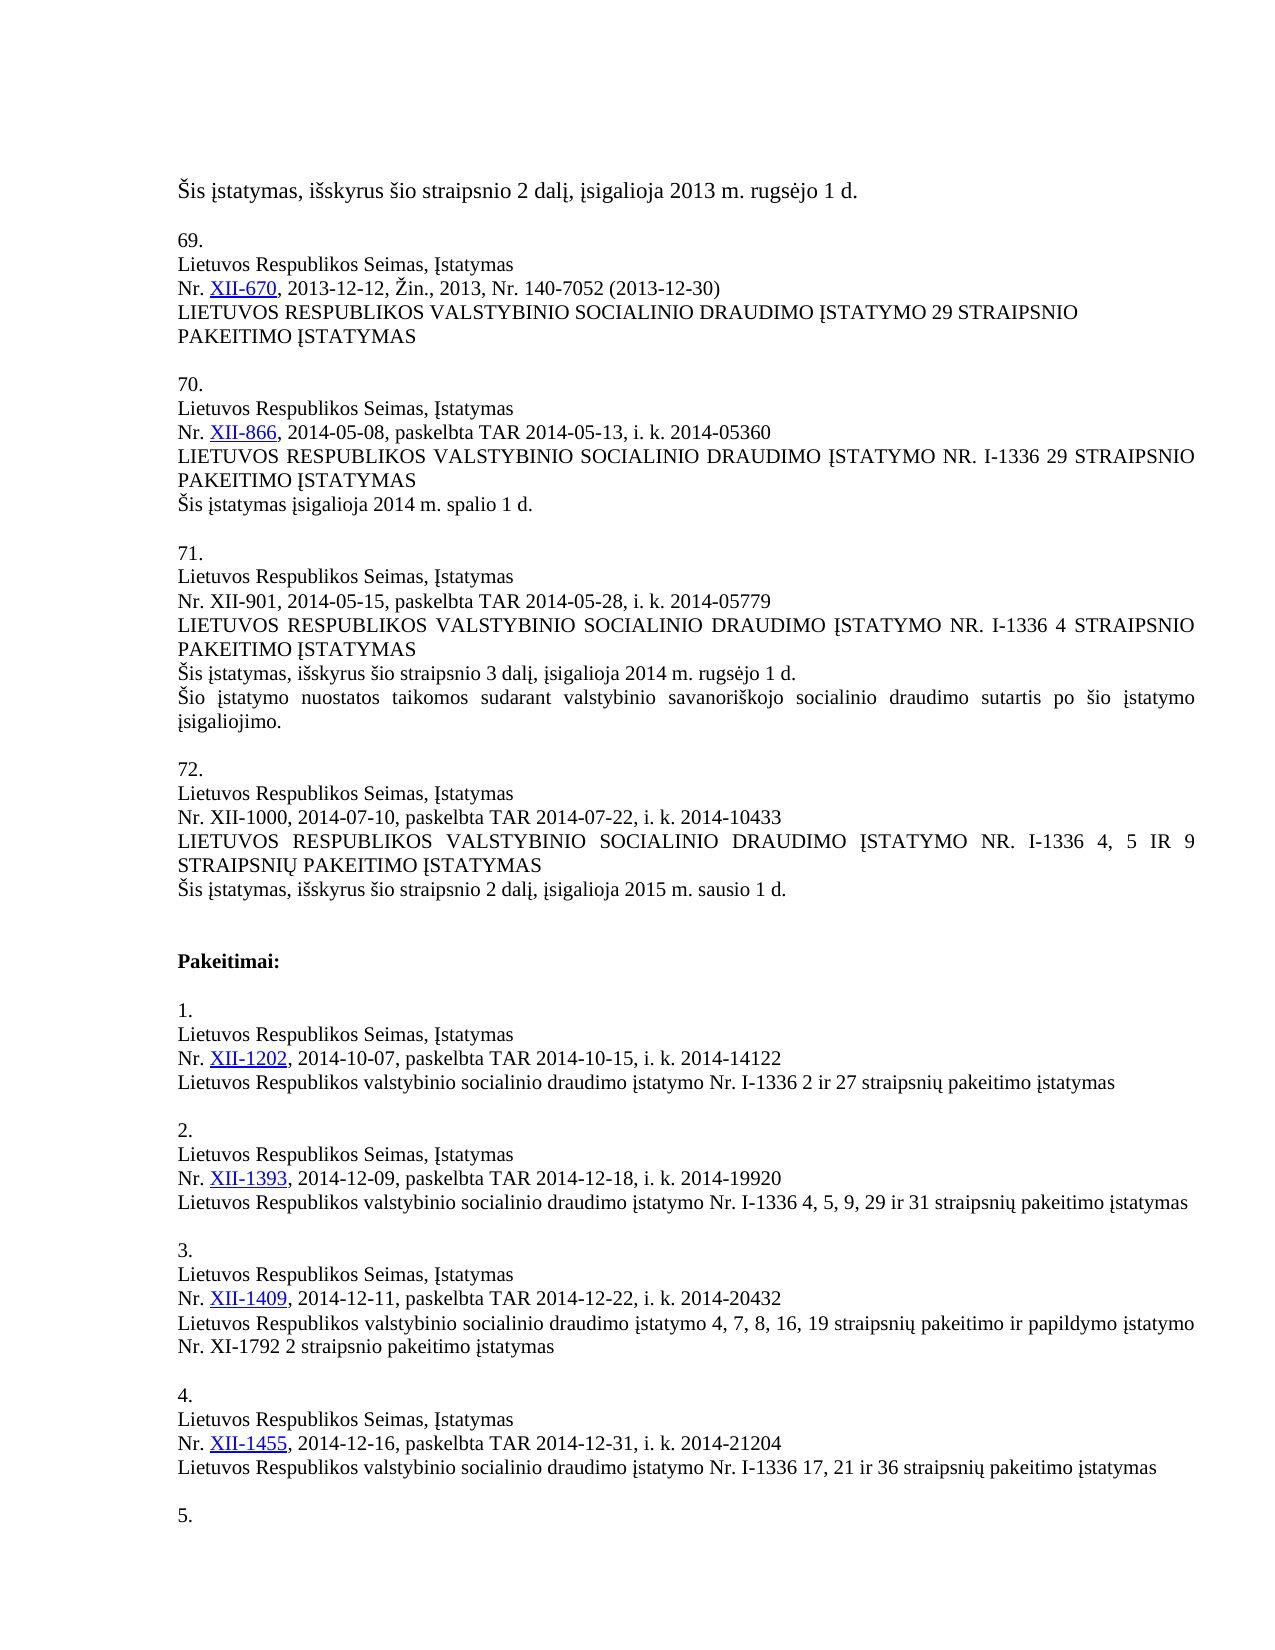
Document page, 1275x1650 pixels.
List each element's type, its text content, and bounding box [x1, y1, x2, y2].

text Lietuvos Respublikos Seimas, Įstatymas [177, 564, 1196, 588]
text Nr. XII-1202, 2014-10-07, paskelbta TAR 2014-10-15, i. k. 2014-14122 [177, 1046, 1196, 1070]
text Šis įstatymas, išskyrus šio straipsnio 3 dalį, įsigalioja 2014 m. rugsėjo 1 d. [177, 661, 1196, 685]
text Šis įstatymas, išskyrus šio straipsnio 2 dalį, įsigalioja 2015 m. sausio 1 d. [177, 877, 1197, 901]
text Šis įstatymas įsigalioja 2014 m. spalio 1 d. [177, 492, 1196, 516]
text 2. [177, 1118, 1196, 1142]
text LIETUVOS RESPUBLIKOS VALSTYBINIO SOCIALINIO DRAUDIMO ĮSTATYMO NR. I-1336 4 STRAIPSNIO PAKEITIMO ĮSTATYMAS [177, 613, 1196, 661]
text Šis įstatymas, išskyrus šio straipsnio 2 dalį, įsigalioja 2013 m. rugsėjo 1 d. [177, 177, 1196, 203]
text Lietuvos Respublikos Seimas, Įstatymas [177, 1407, 1196, 1431]
text 4. [177, 1383, 1196, 1407]
text Lietuvos Respublikos valstybinio socialinio draudimo įstatymo Nr. I-1336 4, 5, 9, 29 ir 31 straipsnių pakeitimo įstatymas [177, 1190, 1196, 1214]
text Pakeitimai: [177, 949, 1196, 973]
text Nr. XII-1393, 2014-12-09, paskelbta TAR 2014-12-18, i. k. 2014-19920 [177, 1166, 1196, 1190]
text 70. [177, 372, 1196, 396]
text Nr. XII-670, 2013-12-12, Žin., 2013, Nr. 140-7052 (2013-12-30) [177, 276, 1196, 300]
text Lietuvos Respublikos Seimas, Įstatymas [177, 396, 1196, 420]
text Nr. XII-1409, 2014-12-11, paskelbta TAR 2014-12-22, i. k. 2014-20432 [177, 1286, 1196, 1310]
text LIETUVOS RESPUBLIKOS VALSTYBINIO SOCIALINIO DRAUDIMO ĮSTATYMO NR. I-1336 29 STRAIPSNIO PAKEITIMO ĮSTATYMAS [177, 444, 1196, 492]
text Nr. XII-1455, 2014-12-16, paskelbta TAR 2014-12-31, i. k. 2014-21204 [177, 1431, 1196, 1455]
text LIETUVOS RESPUBLIKOS VALSTYBINIO SOCIALINIO DRAUDIMO ĮSTATYMO 29 STRAIPSNIO PAKEITIMO ĮSTATYMAS [177, 300, 1196, 348]
text Nr. XII-1000, 2014-07-10, paskelbta TAR 2014-07-22, i. k. 2014-10433 [177, 805, 1196, 829]
text Nr. XII-866, 2014-05-08, paskelbta TAR 2014-05-13, i. k. 2014-05360 [177, 420, 1196, 444]
text 69. [177, 228, 1196, 252]
text Lietuvos Respublikos Seimas, Įstatymas [177, 1262, 1196, 1286]
text Šio įstatymo nuostatos taikomos sudarant valstybinio savanoriškojo socialinio draudimo sutartis po šio įstatymo įsigaliojimo. [177, 685, 1197, 733]
text 5. [177, 1503, 1196, 1527]
text Lietuvos Respublikos Seimas, Įstatymas [177, 1142, 1196, 1166]
text Lietuvos Respublikos valstybinio socialinio draudimo įstatymo 4, 7, 8, 16, 19 straipsnių pakeitimo ir papildymo įstatymo Nr. XI-1792 2 straipsnio pakeitimo įstatymas [177, 1310, 1196, 1358]
text Lietuvos Respublikos valstybinio socialinio draudimo įstatymo Nr. I-1336 17, 21 ir 36 straipsnių pakeitimo įstatymas [177, 1455, 1196, 1479]
text 1. [177, 998, 1196, 1022]
text 3. [177, 1238, 1196, 1262]
text 72. [177, 757, 1196, 781]
text 71. [177, 540, 1196, 564]
text Lietuvos Respublikos valstybinio socialinio draudimo įstatymo Nr. I-1336 2 ir 27 straipsnių pakeitimo įstatymas [177, 1070, 1196, 1094]
text Lietuvos Respublikos Seimas, Įstatymas [177, 781, 1196, 805]
text Lietuvos Respublikos Seimas, Įstatymas [177, 1022, 1196, 1046]
text LIETUVOS RESPUBLIKOS VALSTYBINIO SOCIALINIO DRAUDIMO ĮSTATYMO NR. I-1336 4, 5 IR 9 STRAIPSNIŲ PAKEITIMO ĮSTATYMAS [177, 829, 1196, 877]
text Lietuvos Respublikos Seimas, Įstatymas [177, 252, 1196, 276]
text Nr. XII-901, 2014-05-15, paskelbta TAR 2014-05-28, i. k. 2014-05779 [177, 588, 1196, 613]
